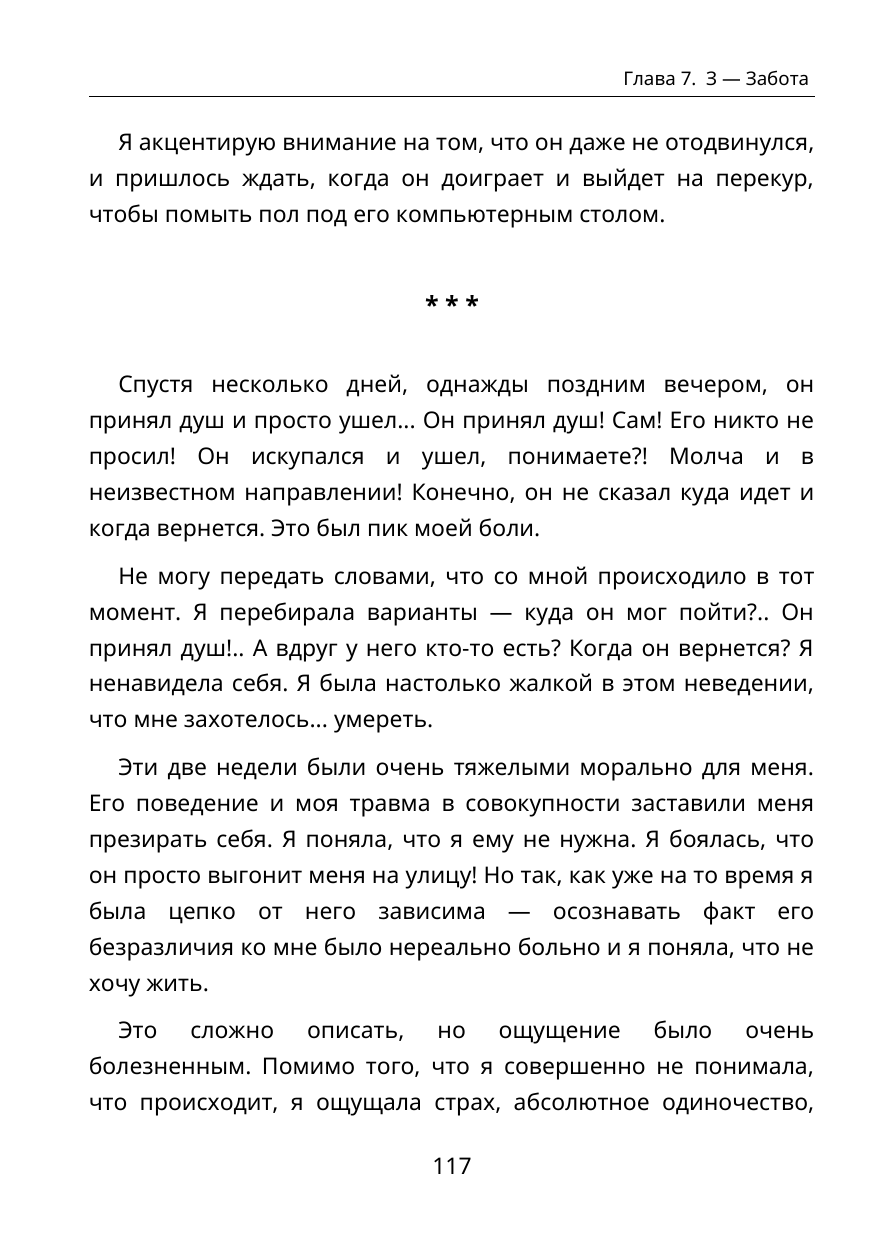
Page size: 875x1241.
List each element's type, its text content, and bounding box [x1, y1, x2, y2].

text Спустя несколько дней, однажды поздним вечером, он принял душ и просто ушел... Он принял душ! Сам! Его никто не просил! Он искупался и ушел, понимаете?! Молча и в неизвестном направлении! Конечно, он не сказал куда идет и когда вернется. Это был пик моей боли. [88, 368, 815, 543]
text Это сложно описать, но ощущение было очень болезненным. Помимо того, что я совершенно не понимала, что происходит, я ощущала страх, абсолютное одиночество, [88, 1014, 815, 1117]
text Эти две недели были очень тяжелыми морально для меня. Его поведение и моя травма в совокупности заставили меня презирать себя. Я поняла, что я ему не нужна. Я боялась, что он просто выгонит меня на улицу! Но так, как уже на то время я была цепко от него зависима — осознавать факт его безразличия ко мне было нереально больно и я поняла, что не хочу жить. [88, 751, 815, 998]
subtitle * * * [88, 287, 815, 321]
text Не могу передать словами, что со мной происходило в тот момент. Я перебирала варианты — куда он мог пойти?.. Он принял душ!.. А вдруг у него кто-то есть? Когда он вернется? Я ненавидела себя. Я была настолько жалкой в этом неведении, что мне захотелось... умереть. [88, 559, 815, 734]
text Я акцентирую внимание на том, что он даже не отодвинулся, и пришлось ждать, когда он доиграет и выйдет на перекур, чтобы помыть пол под его компьютерным столом. [88, 126, 815, 229]
